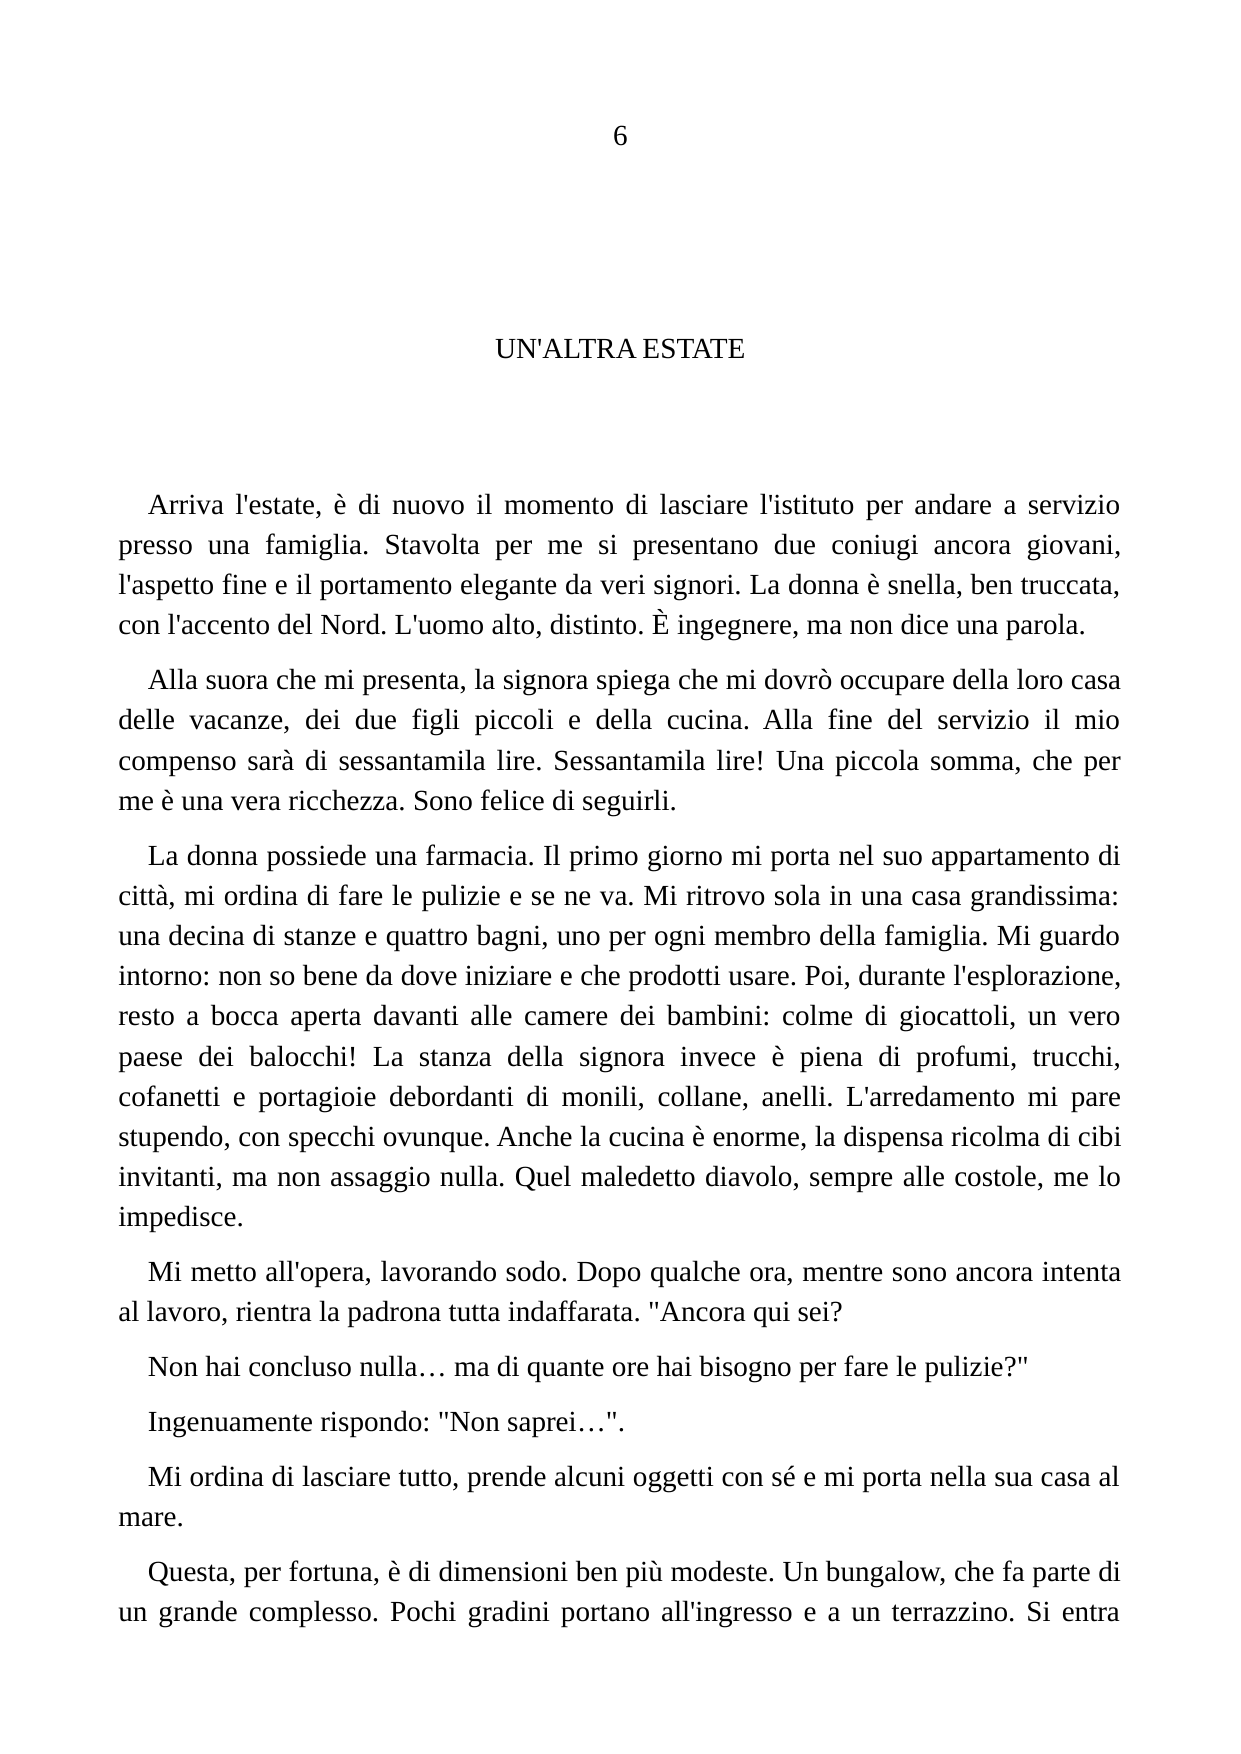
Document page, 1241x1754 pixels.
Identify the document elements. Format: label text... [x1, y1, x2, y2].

text Ingenuamente rispondo: "Non saprei…". [118, 1404, 1122, 1438]
text Mi metto all'opera, lavorando sodo. Dopo qualche ora, mentre sono ancora intenta al lavoro, rientra la padrona tutta indaffarata. "Ancora qui sei? [118, 1254, 1122, 1328]
text Alla suora che mi presenta, la signora spiega che mi dovrò occupare della loro casa delle vacanze, dei due figli piccoli e della cucina. Alla fine del servizio il mio compenso sarà di sessantamila lire. Sessantamila lire! Una piccola somma, che per me è una vera ricchezza. Sono felice di seguirli. [118, 662, 1122, 816]
subtitle UN'ALTRA ESTATE [118, 331, 1122, 365]
text Mi ordina di lasciare tutto, prende alcuni oggetti con sé e mi porta nella sua casa al mare. [118, 1459, 1122, 1533]
text Questa, per fortuna, è di dimensioni ben più modeste. Un bungalow, che fa parte di un grande complesso. Pochi gradini portano all'ingresso e a un terrazzino. Si entra [118, 1554, 1122, 1628]
text Arriva l'estate, è di nuovo il momento di lasciare l'istituto per andare a servizio presso una famiglia. Stavolta per me si presentano due coniugi ancora giovani, l'aspetto fine e il portamento elegante da veri signori. La donna è snella, ben truccata, con l'accento del Nord. L'uomo alto, distinto. È ingegnere, ma non dice una parola. [118, 487, 1122, 641]
text La donna possiede una farmacia. Il primo giorno mi porta nel suo appartamento di città, mi ordina di fare le pulizie e se ne va. Mi ritrovo sola in una casa grandissima: una decina di stanze e quattro bagni, uno per ogni membro della famiglia. Mi guardo intorno: non so bene da dove iniziare e che prodotti usare. Poi, durante l'esplorazione, resto a bocca aperta davanti alle camere dei bambini: colme di giocattoli, un vero paese dei balocchi! La stanza della signora invece è piena di profumi, trucchi, cofanetti e portagioie debordanti di monili, collane, anelli. L'arredamento mi pare stupendo, con specchi ovunque. Anche la cucina è enorme, la dispensa ricolma di cibi invitanti, ma non assaggio nulla. Quel maledetto diavolo, sempre alle costole, me lo impedisce. [118, 838, 1122, 1233]
subtitle 6 [118, 118, 1122, 152]
text Non hai concluso nulla… ma di quante ore hai bisogno per fare le pulizie?" [118, 1349, 1122, 1383]
